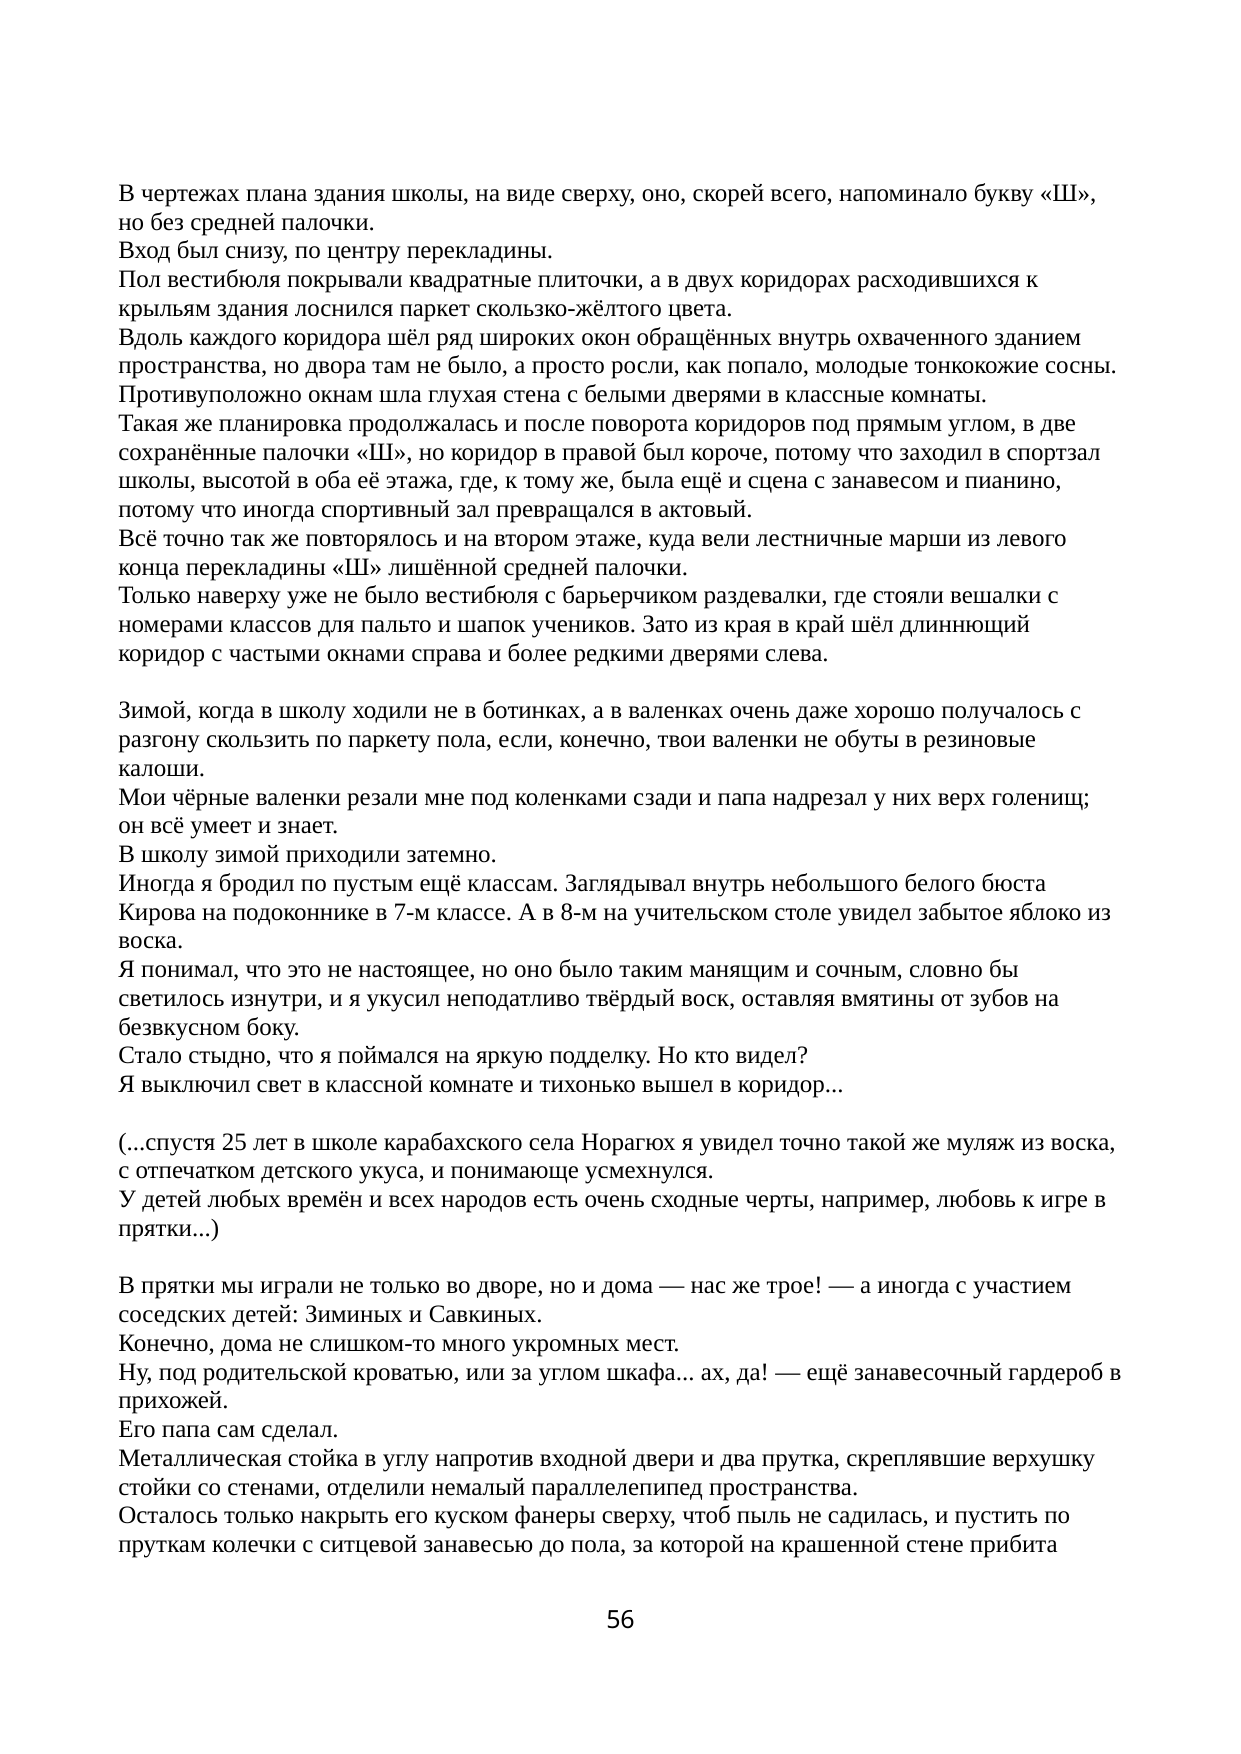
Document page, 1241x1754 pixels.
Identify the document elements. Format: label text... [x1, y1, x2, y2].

text Вдоль каждого коридора шёл ряд широких окон обращённых внутрь охваченного зданием пространства, но двора там не было, а просто росли, как попало, молодые тонкокожие сосны. [118, 322, 1122, 379]
text В школу зимой приходили затемно. [118, 839, 1122, 868]
text Мои чёрные валенки резали мне под коленками сзади и папа надрезал у них верх голенищ; он всё умеет и знает. [118, 782, 1122, 839]
text Зимой, когда в школу ходили не в ботинках, а в валенках очень даже хорошо получалось с разгону скользить по паркету пола, если, конечно, твои валенки не обуты в резиновые калоши. [118, 696, 1122, 782]
text В прятки мы играли не только во дворе, но и дома — нас же трое! — а иногда с участием соседских детей: Зиминых и Савкиных. [118, 1271, 1122, 1328]
text Конечно, дома не слишком-то много укромных мест. [118, 1328, 1122, 1357]
text Такая же планировка продолжалась и после поворота коридоров под прямым углом, в две сохранённые палочки «Ш», но коридор в правой был короче, потому что заходил в спортзал школы, высотой в оба её этажа, где, к тому же, была ещё и сцена с занавесом и пианино, потому что иногда спортивный зал превращался в актовый. [118, 408, 1122, 523]
text В чертежах плана здания школы, на виде сверху, оно, скорей всего, напоминало букву «Ш», но без средней палочки. [118, 178, 1122, 236]
text Стало стыдно, что я поймался на яркую подделку. Но кто видел? [118, 1041, 1122, 1069]
text Я выключил свет в классной комнате и тихонько вышел в коридор... [118, 1069, 1122, 1098]
text Пол вестибюля покрывали квадратные плиточки, а в двух коридорах расходившихся к крыльям здания лоснился паркет скользко-жёлтого цвета. [118, 264, 1122, 322]
text Я понимал, что это не настоящее, но оно было таким манящим и сочным, словно бы светилось изнутри, и я укусил неподатливо твёрдый воск, оставляя вмятины от зубов на безвкусном боку. [118, 954, 1122, 1041]
text Его папа сам сделал. [118, 1414, 1122, 1443]
text Иногда я бродил по пустым ещё классам. Заглядывал внутрь небольшого белого бюста Кирова на подоконнике в 7-м классе. А в 8-м на учительском столе увидел забытое яблоко из воска. [118, 868, 1122, 954]
text Только наверху уже не было вестибюля с барьерчиком раздевалки, где стояли вешалки с номерами классов для пальто и шапок учеников. Зато из края в край шёл длиннющий коридор с частыми окнами справа и более редкими дверями слева. [118, 581, 1122, 667]
text Ну, под родительской кроватью, или за углом шкафа... ах, да! — ещё занавесочный гардероб в прихожей. [118, 1357, 1122, 1414]
text У детей любых времён и всех народов есть очень сходные черты, например, любовь к игре в прятки...) [118, 1184, 1122, 1242]
text Осталось только накрыть его куском фанеры сверху, чтоб пыль не садилась, и пустить по пруткам колечки с ситцевой занавесью до пола, за которой на крашенной стене прибита [118, 1501, 1122, 1558]
text Противуположно окнам шла глухая стена с белыми дверями в классные комнаты. [118, 379, 1122, 408]
text Металлическая стойка в углу напротив входной двери и два прутка, скреплявшие верхушку стойки со стенами, отделили немалый параллелепипед пространства. [118, 1443, 1122, 1501]
text (...спустя 25 лет в школе карабахского села Норагюх я увидел точно такой же муляж из воска, с отпечатком детского укуса, и понимающе усмехнулся. [118, 1127, 1122, 1184]
text Всё точно так же повторялось и на втором этаже, куда вели лестничные марши из левого конца перекладины «Ш» лишённой средней палочки. [118, 523, 1122, 581]
text Вход был снизу, по центру перекладины. [118, 236, 1122, 264]
